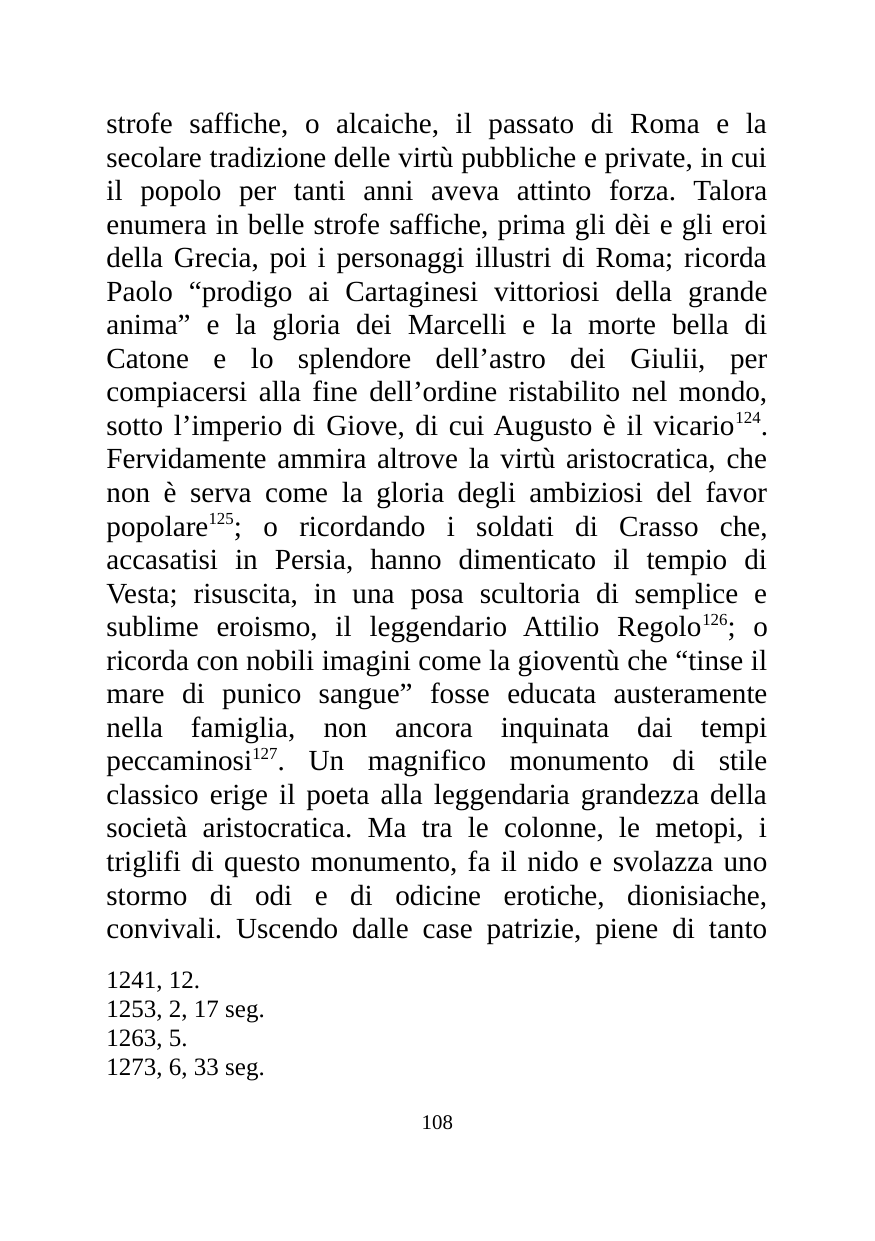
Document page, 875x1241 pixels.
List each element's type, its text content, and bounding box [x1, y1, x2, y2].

text strofe saffiche, o alcaiche, il passato di Roma e la secolare tradizione delle virtù pubbliche e private, in cui il popolo per tanti anni aveva attinto forza. Talora enumera in belle strofe saffiche, prima gli dèi e gli eroi della Grecia, poi i personaggi illustri di Roma; ricorda Paolo “prodigo ai Cartaginesi vittoriosi della grande anima” e la gloria dei Marcelli e la morte bella di Catone e lo splendore dell’astro dei Giulii, per compiacersi alla fine dell’ordine ristabilito nel mondo, sotto l’imperio di Giove, di cui Augusto è il vicario. Fervidamente ammira altrove la virtù aristocratica, che non è serva come la gloria degli ambiziosi del favor popolare; o ricordando i soldati di Crasso che, accasatisi in Persia, hanno dimenticato il tempio di Vesta; risuscita, in una posa scultoria di semplice e sublime eroismo, il leggendario Attilio Regolo; o ricorda con nobili imagini come la gioventù che “tinse il mare di punico sangue” fosse educata austeramente nella famiglia, non ancora inquinata dai tempi peccaminosi. Un magnifico monumento di stile classico erige il poeta alla leggendaria grandezza della società aristocratica. Ma tra le colonne, le metopi, i triglifi di questo monumento, fa il nido e svolazza uno stormo di odi e di odicine erotiche, dionisiache, convivali. Uscendo dalle case patrizie, piene di tanto [106, 106, 768, 945]
text 3, 5. [106, 1023, 768, 1052]
text 3, 2, 17 seg. [106, 994, 768, 1023]
text 3, 6, 33 seg. [106, 1052, 768, 1080]
text 1, 12. [106, 965, 768, 994]
